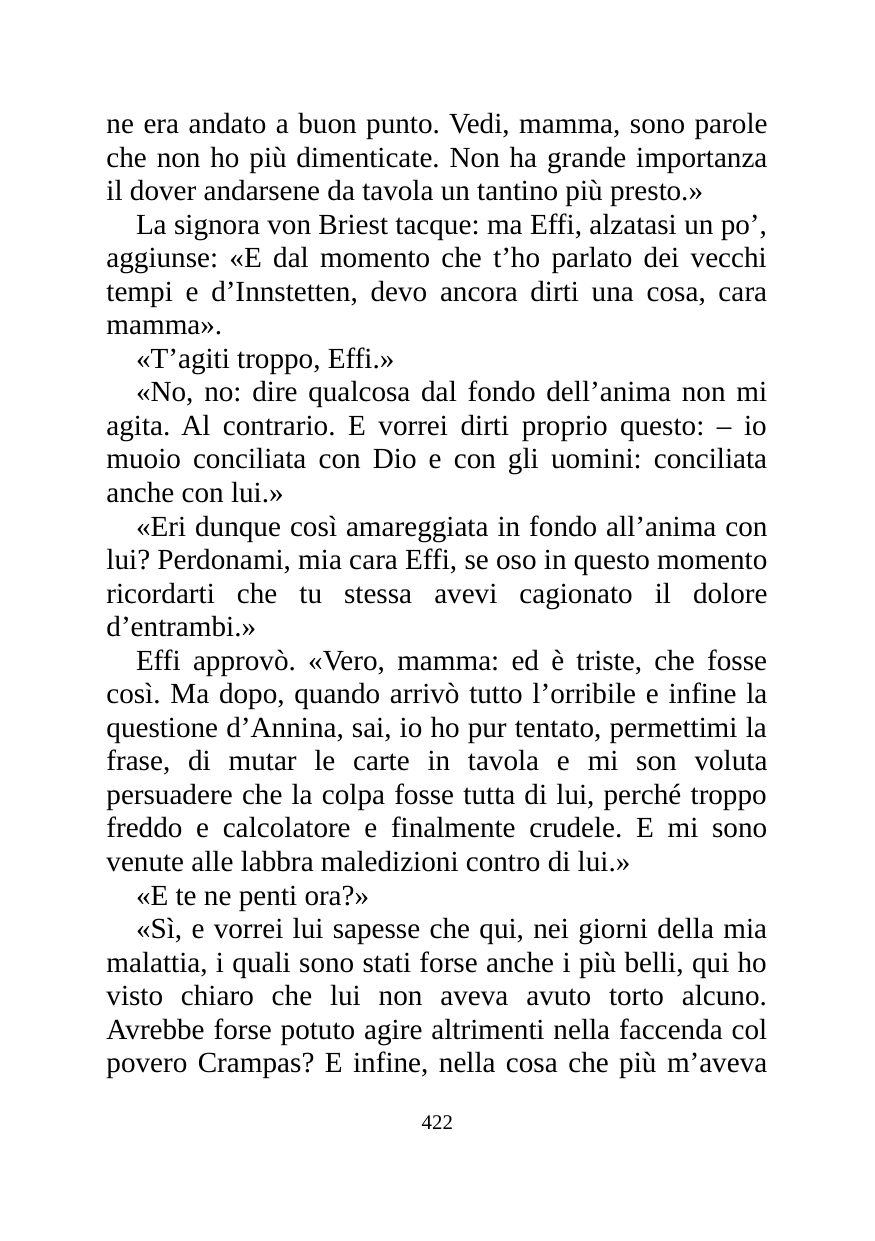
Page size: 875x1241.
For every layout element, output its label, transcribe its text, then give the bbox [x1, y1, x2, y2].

text La signora von Briest tacque: ma Effi, alzatasi un po’, aggiunse: «E dal momento che t’ho parlato dei vecchi tempi e d’Innstetten, devo ancora dirti una cosa, cara mamma». [106, 207, 768, 341]
text ne era andato a buon punto. Vedi, mamma, sono parole che non ho più dimenticate. Non ha grande importanza il dover andarsene da tavola un tantino più presto.» [106, 106, 768, 207]
text «No, no: dire qualcosa dal fondo dell’anima non mi agita. Al contrario. E vorrei dirti proprio questo: – io muoio conciliata con Dio e con gli uomini: conciliata anche con lui.» [106, 374, 768, 509]
text Effi approvò. «Vero, mamma: ed è triste, che fosse così. Ma dopo, quando arrivò tutto l’orribile e infine la questione d’Annina, sai, io ho pur tentato, permettimi la frase, di mutar le carte in tavola e mi son voluta persuadere che la colpa fosse tutta di lui, perché troppo freddo e calcolatore e finalmente crudele. E mi sono venute alle labbra maledizioni contro di lui.» [106, 643, 768, 878]
text «Sì, e vorrei lui sapesse che qui, nei giorni della mia malattia, i quali sono stati forse anche i più belli, qui ho visto chiaro che lui non aveva avuto torto alcuno. Avrebbe forse potuto agire altrimenti nella faccenda col povero Crampas? E infine, nella cosa che più m’aveva [106, 911, 768, 1079]
text «T’agiti troppo, Effi.» [106, 341, 768, 374]
text «Eri dunque così amareggiata in fondo all’anima con lui? Perdonami, mia cara Effi, se oso in questo momento ricordarti che tu stessa avevi cagionato il dolore d’entrambi.» [106, 509, 768, 643]
text «E te ne penti ora?» [106, 878, 768, 911]
